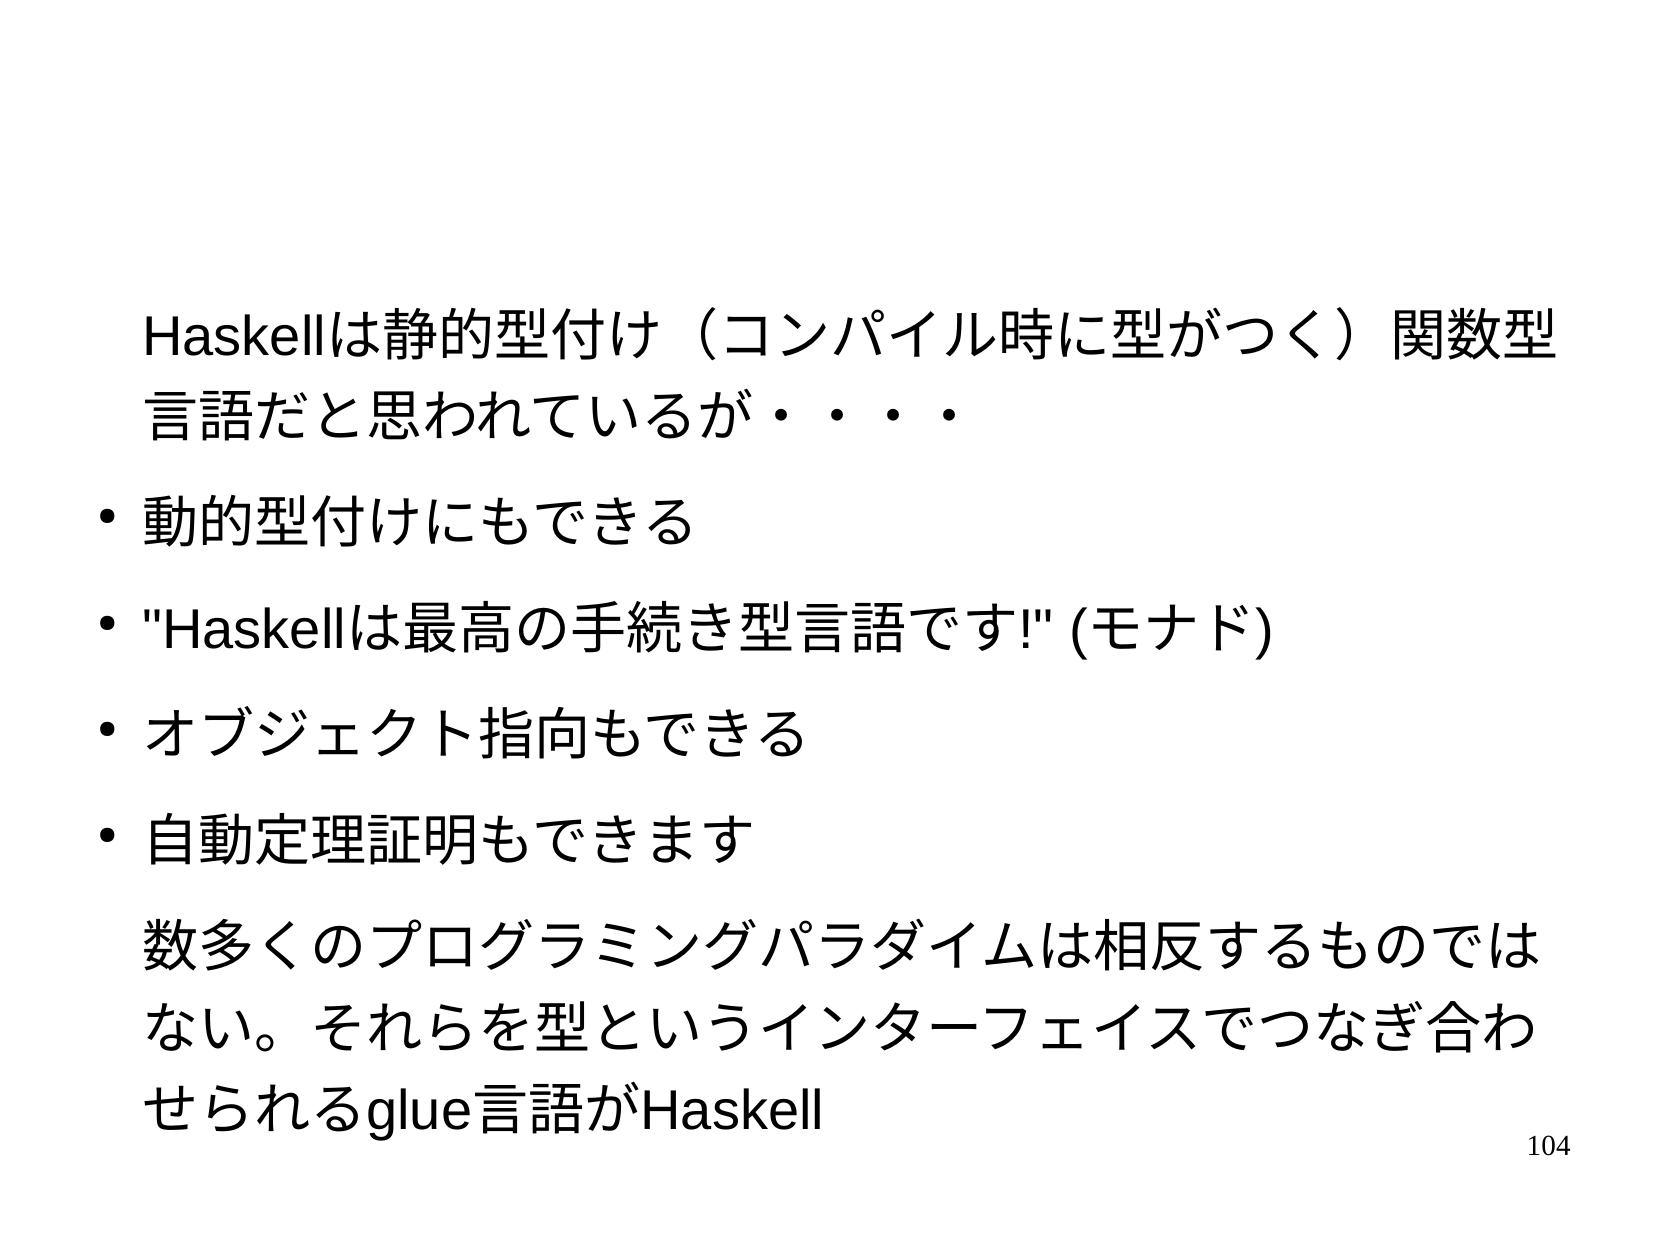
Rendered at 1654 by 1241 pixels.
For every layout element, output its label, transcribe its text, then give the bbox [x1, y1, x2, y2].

list Haskellは静的型付け（コンパイル時に型がつく）関数型言語だと思われているが・・・・ 動的型付けにもできる "Haskellは最高の手続き型言語です!" (モナド) オブジェクト指向もできる 自動定理証明もできます 数多くのプログラミングパラダイムは相反するものではない。それらを型というインターフェイスでつなぎ合わせられるglue言語がHaskell [82, 290, 1571, 1146]
